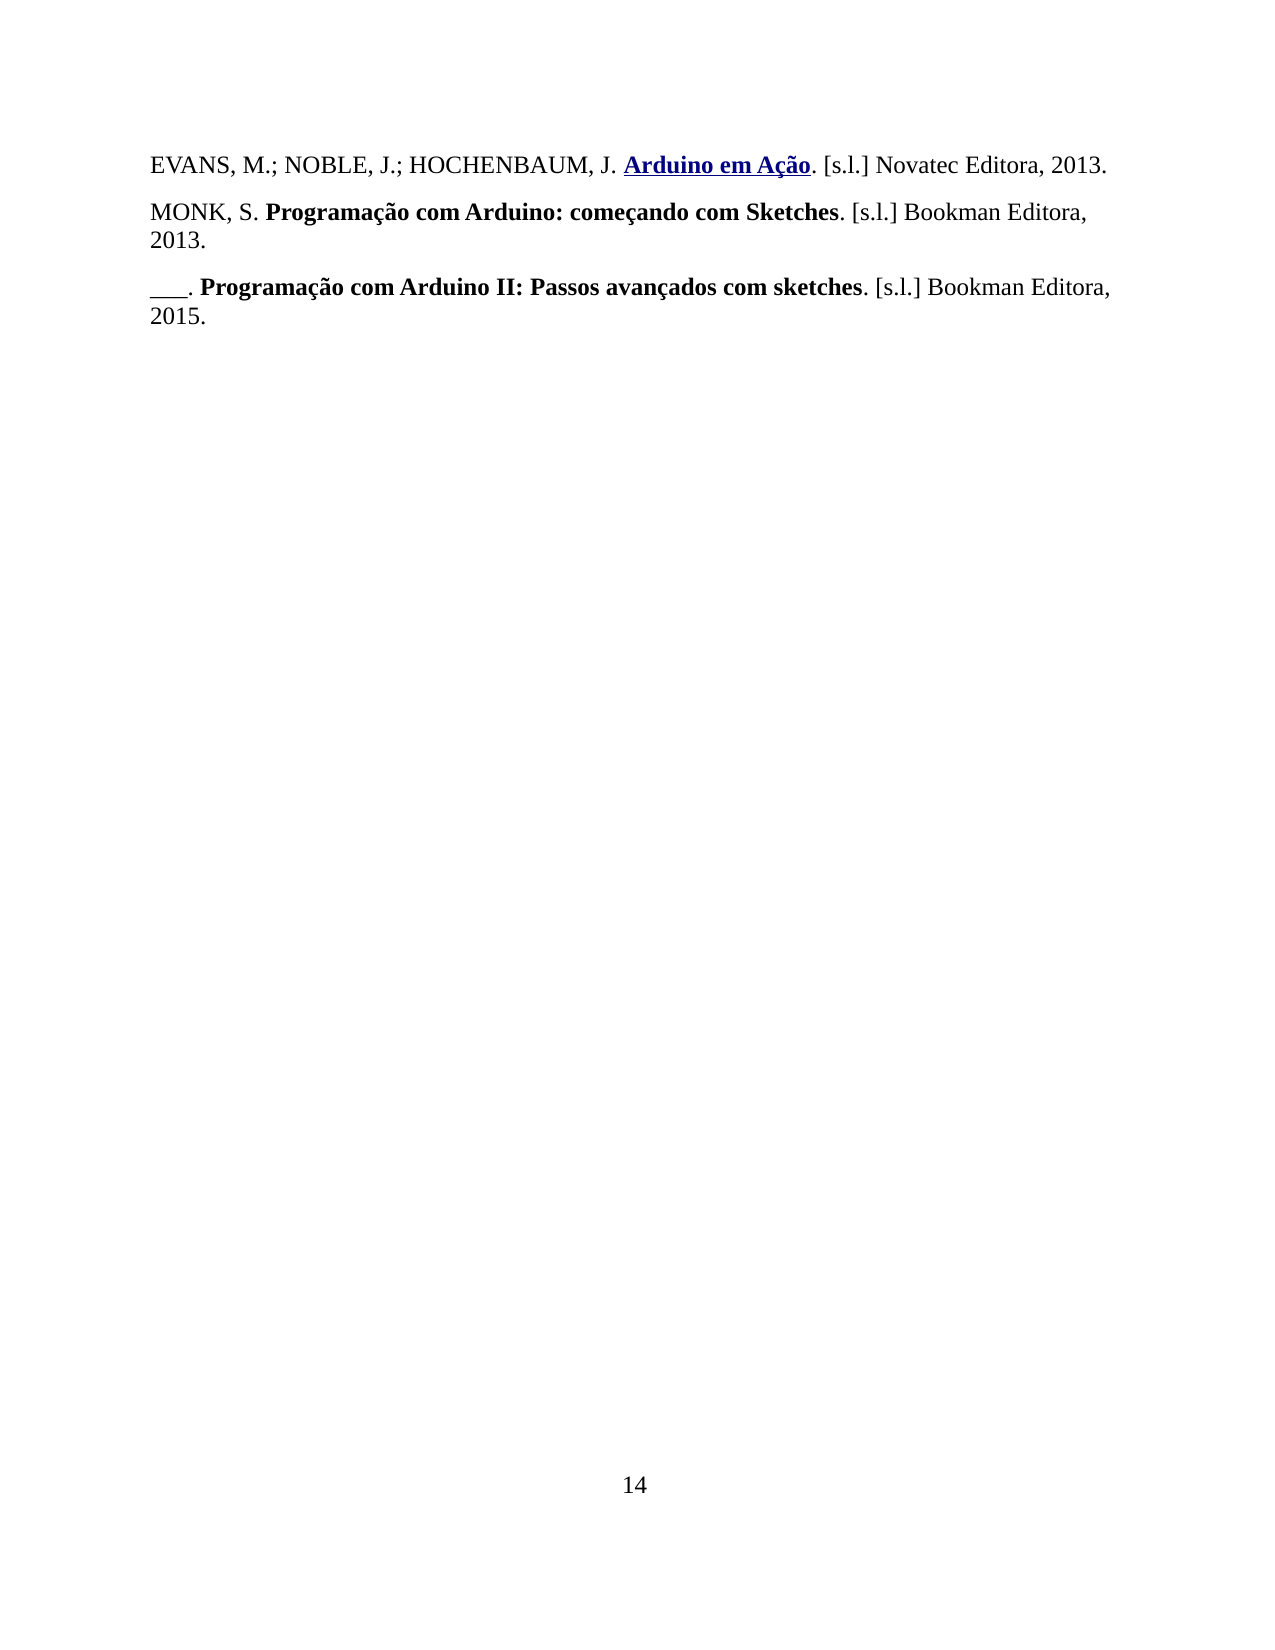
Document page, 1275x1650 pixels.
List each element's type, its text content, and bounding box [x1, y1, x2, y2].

text EVANS, M.; NOBLE, J.; HOCHENBAUM, J. Arduino em Ação. [s.l.] Novatec Editora, 2013. [150, 150, 1125, 179]
text MONK, S. Programação com Arduino: começando com Sketches. [s.l.] Bookman Editora, 2013. [150, 197, 1125, 254]
text ___. Programação com Arduino II: Passos avançados com sketches. [s.l.] Bookman Editora, 2015. [150, 272, 1125, 329]
